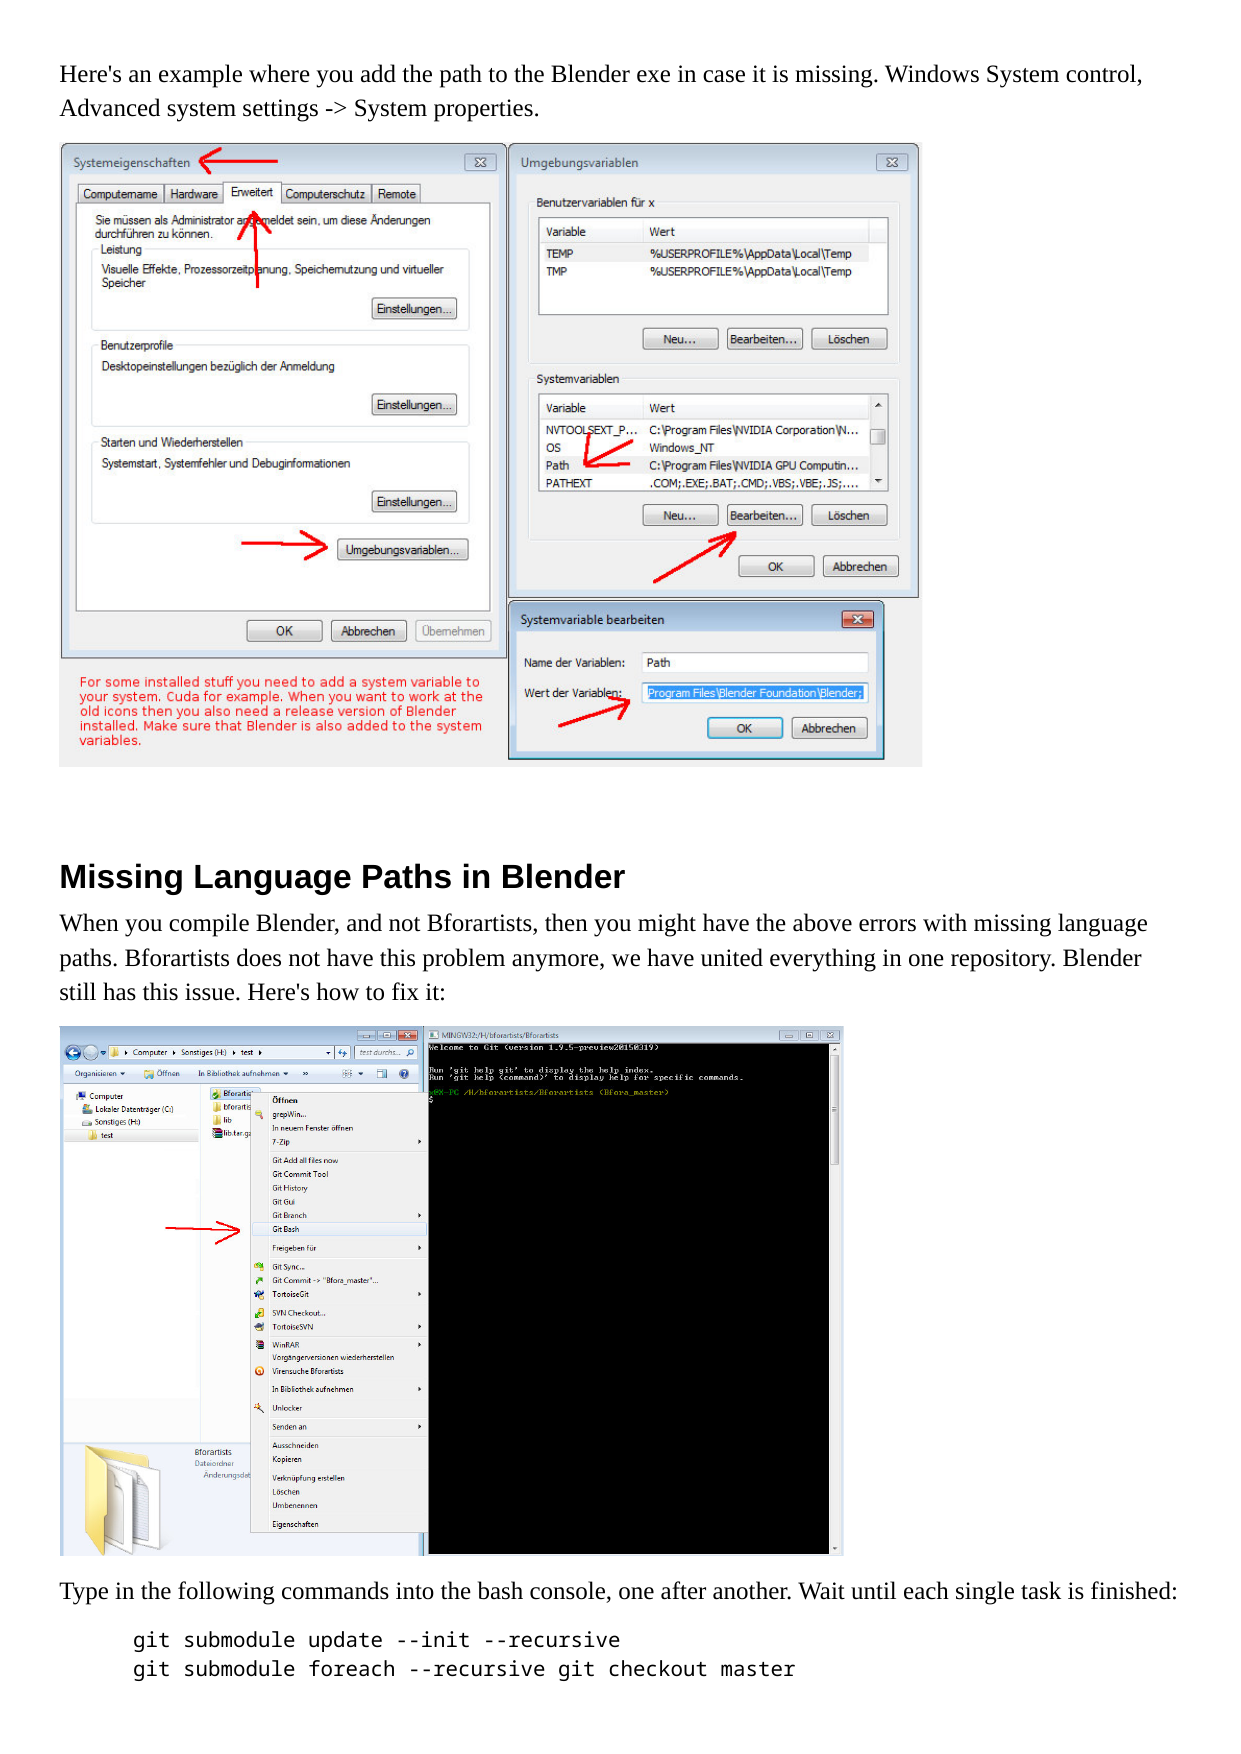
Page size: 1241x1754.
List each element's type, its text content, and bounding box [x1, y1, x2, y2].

subtitle Missing Language Paths in Blender [59, 857, 1181, 896]
text git submodule foreach --recursive git checkout master [133, 1654, 1181, 1682]
text Here's an example where you add the path to the Blender exe in case it is missing. Windows System control, Advanced system settings -> System properties. [59, 59, 1181, 122]
text Type in the following commands into the bash console, one after another. Wait until each single task is finished: [59, 1576, 1181, 1605]
picture [59, 1026, 844, 1556]
text git submodule update --init --recursive [133, 1625, 1181, 1654]
picture [59, 142, 923, 767]
text When you compile Blender, and not Bforartists, then you might have the above errors with missing language paths. Bforartists does not have this problem anymore, we have united everything in one repository. Blender still has this issue. Here's how to fix it: [59, 908, 1181, 1006]
